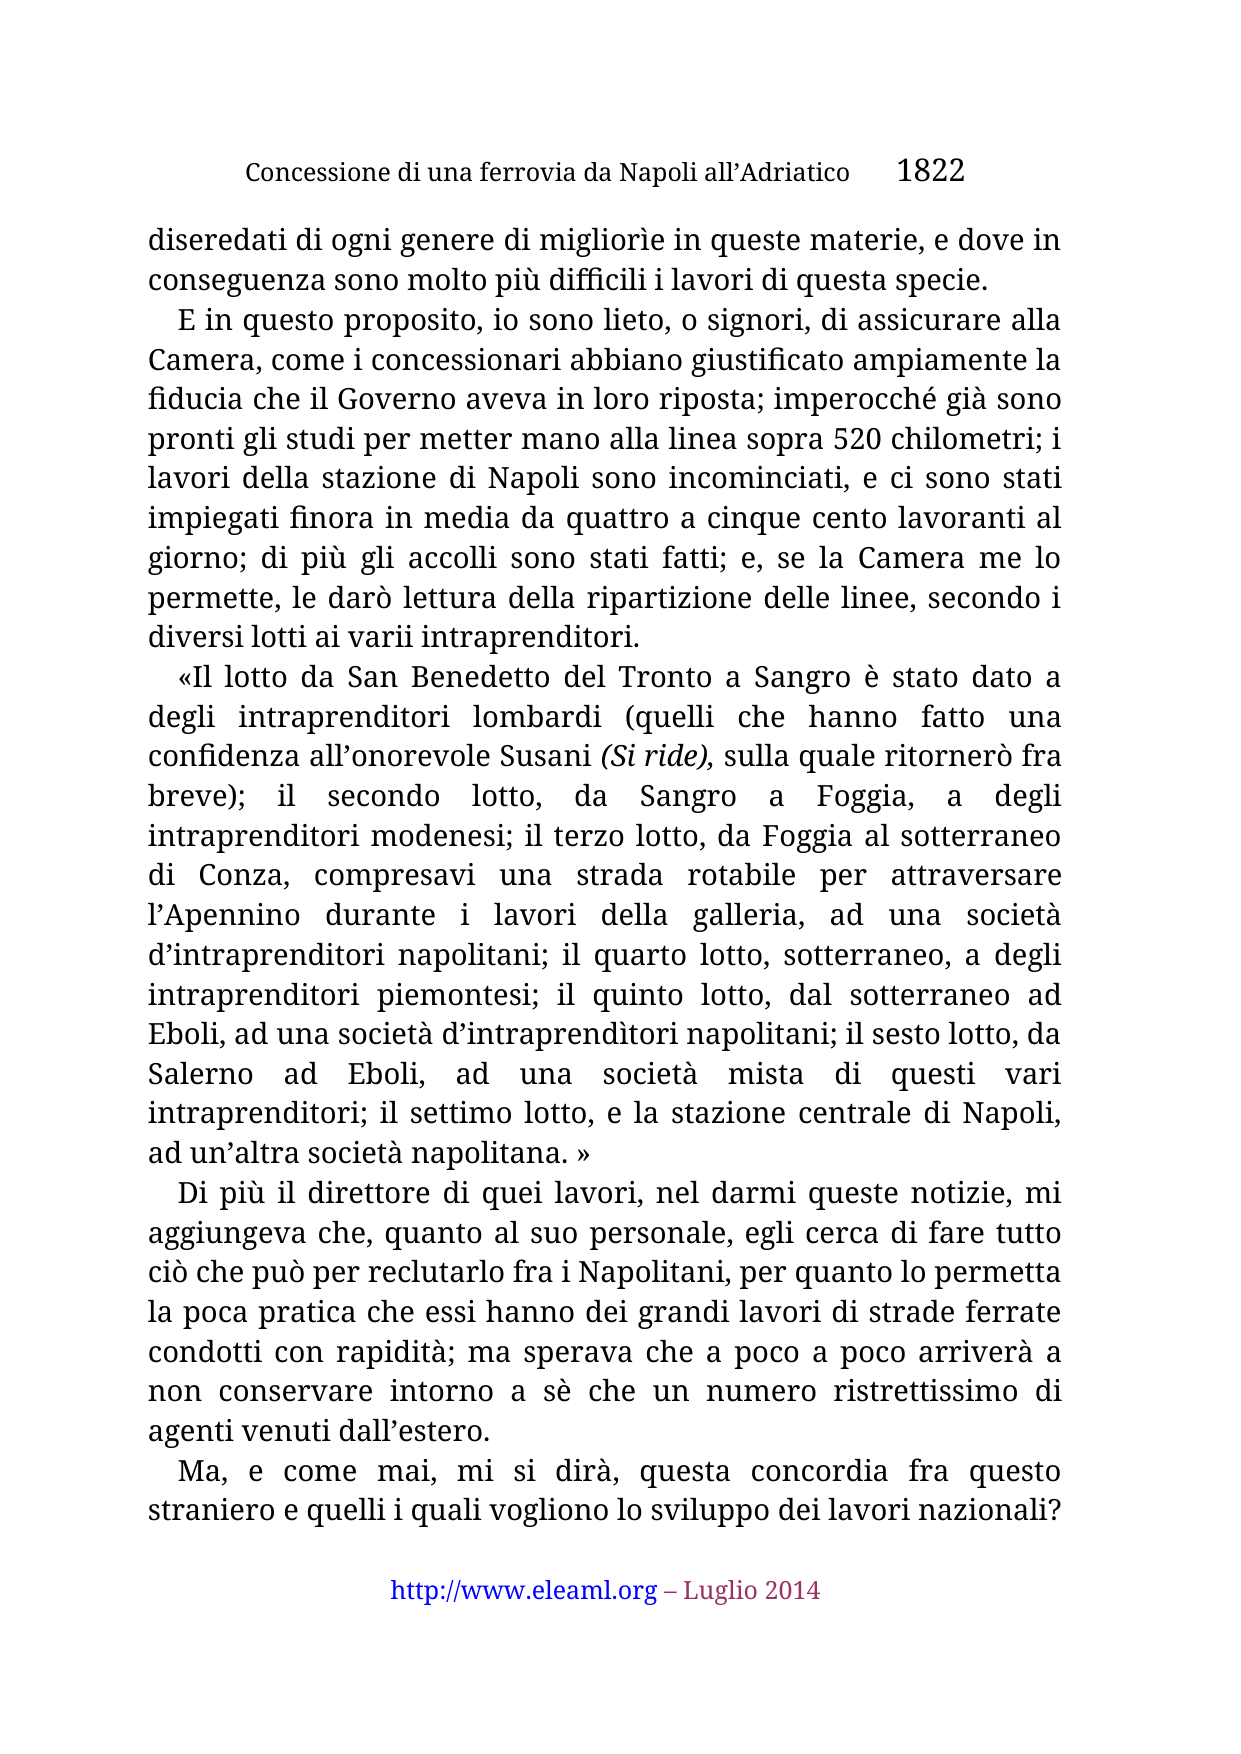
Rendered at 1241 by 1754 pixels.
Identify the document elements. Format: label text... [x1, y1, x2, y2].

text «Il lotto da San Benedetto del Tronto a Sangro è stato dato a degli intraprenditori lombardi (quelli che hanno fatto una confidenza all’onorevole Susani (Si ride), sulla quale ritornerò fra breve); il secondo lotto, da Sangro a Foggia, a degli intraprenditori modenesi; il terzo lotto, da Foggia al sotterraneo di Conza, compresavi una strada rotabile per attraversare l’Apennino durante i lavori della galleria, ad una società d’intraprenditori napolitani; il quarto lotto, sotterraneo, a degli intraprenditori piemontesi; il quinto lotto, dal sotterraneo ad Eboli, ad una società d’intraprendìtori napolitani; il sesto lotto, da Salerno ad Eboli, ad una società mista di questi vari intraprenditori; il settimo lotto, e la stazione centrale di Napoli, ad un’altra società napolitana. » [148, 656, 1063, 1172]
text diseredati di ogni genere di migliorìe in queste materie, e dove in conseguenza sono molto più difficili i lavori di questa specie. [148, 220, 1063, 299]
text Ma, e come mai, mi si dirà, questa concordia fra questo straniero e quelli i quali vogliono lo sviluppo dei lavori nazionali? [148, 1450, 1063, 1529]
text Di più il direttore di quei lavori, nel darmi queste notizie, mi aggiungeva che, quanto al suo personale, egli cerca di fare tutto ciò che può per reclutarlo fra i Napolitani, per quanto lo permetta la poca pratica che essi hanno dei grandi lavori di strade ferrate condotti con rapidità; ma sperava che a poco a poco arriverà a non conservare intorno a sè che un numero ristrettissimo di agenti venuti dall’estero. [148, 1172, 1063, 1450]
text E in questo proposito, io sono lieto, o signori, di assicurare alla Camera, come i concessionari abbiano giustificato ampiamente la fiducia che il Governo aveva in loro riposta; imperocché già sono pronti gli studi per metter mano alla linea sopra 520 chilometri; i lavori della stazione di Napoli sono incominciati, e ci sono stati impiegati finora in media da quattro a cinque cento lavoranti al giorno; di più gli accolli sono stati fatti; e, se la Camera me lo permette, le darò lettura della ripartizione delle linee, secondo i diversi lotti ai varii intraprenditori. [148, 299, 1063, 656]
